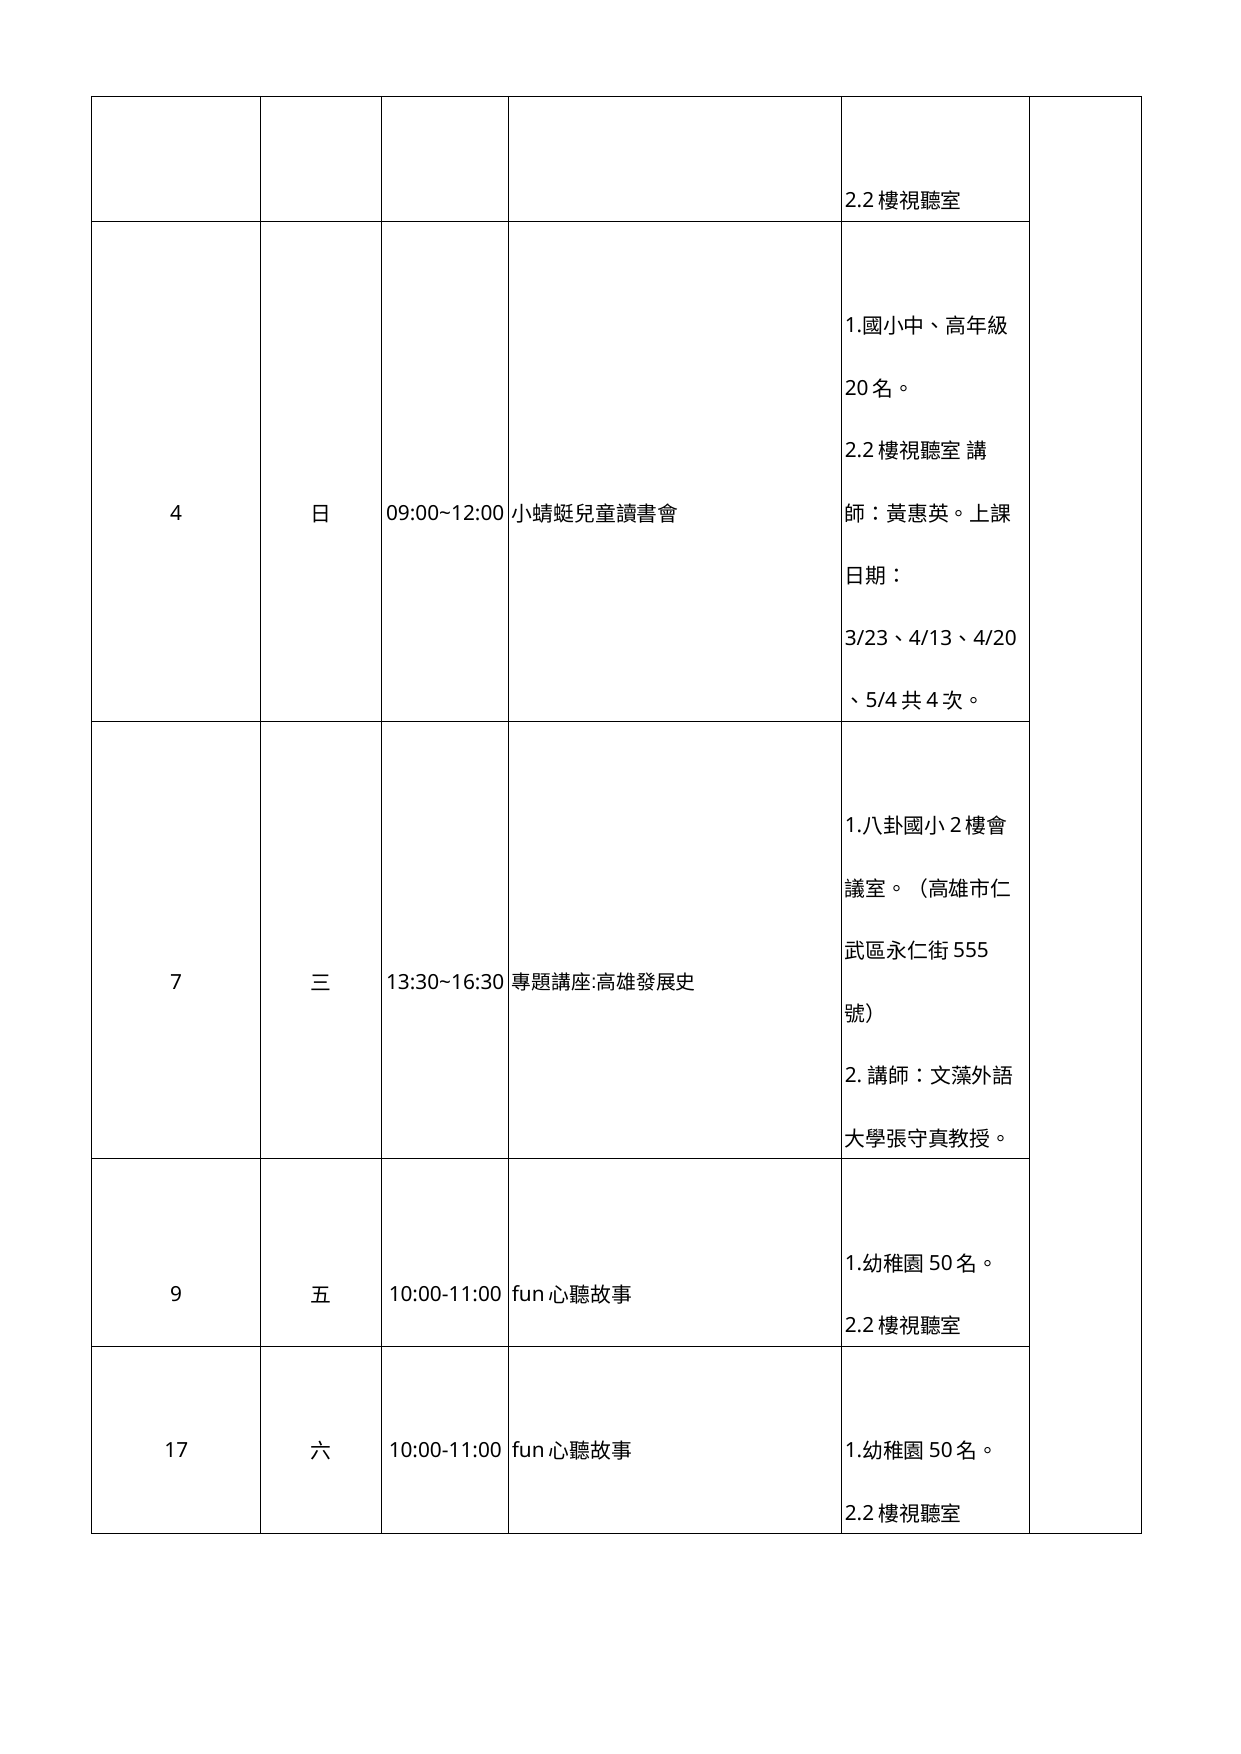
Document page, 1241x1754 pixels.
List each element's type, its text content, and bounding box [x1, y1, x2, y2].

table_cell 1.八卦國小2樓會議室。（高雄市仁武區永仁街555號） 2. 講師：文藻外語大學張守真教授。 [842, 722, 1029, 1158]
table_cell [1030, 97, 1141, 1533]
table_cell 1.國小中、高年級20名。 2.2樓視聽室 講師：黃惠英。上課日期：3/23、4/13、4/20、5/4共4次。 [842, 222, 1029, 721]
table_cell 13:30~16:30 [382, 722, 508, 1158]
table_cell 六 [261, 1347, 381, 1533]
table_cell 9 [92, 1159, 260, 1346]
table_cell 1.幼稚園50名。 2.2樓視聽室 [842, 1347, 1029, 1533]
table_cell 2.2樓視聽室 [842, 97, 1029, 221]
table_cell 10:00-11:00 [382, 1347, 508, 1533]
table_cell 7 [92, 722, 260, 1158]
table_cell 17 [92, 1347, 260, 1533]
table_cell fun心聽故事 [509, 1347, 841, 1533]
table_cell 專題講座:高雄發展史 [509, 722, 841, 1158]
table_cell 三 [261, 722, 381, 1158]
table_cell 日 [261, 222, 381, 721]
table_cell 09:00~12:00 [382, 222, 508, 721]
table_cell 五 [261, 1159, 381, 1346]
table_cell [382, 97, 508, 221]
table_cell [261, 97, 381, 221]
table_cell 10:00-11:00 [382, 1159, 508, 1346]
table_cell [509, 97, 841, 221]
table_cell 小蜻蜓兒童讀書會 [509, 222, 841, 721]
table_cell [92, 97, 260, 221]
table_cell fun心聽故事 [509, 1159, 841, 1346]
table_cell 1.幼稚園50名。 2.2樓視聽室 [842, 1159, 1029, 1346]
table_cell 4 [92, 222, 260, 721]
